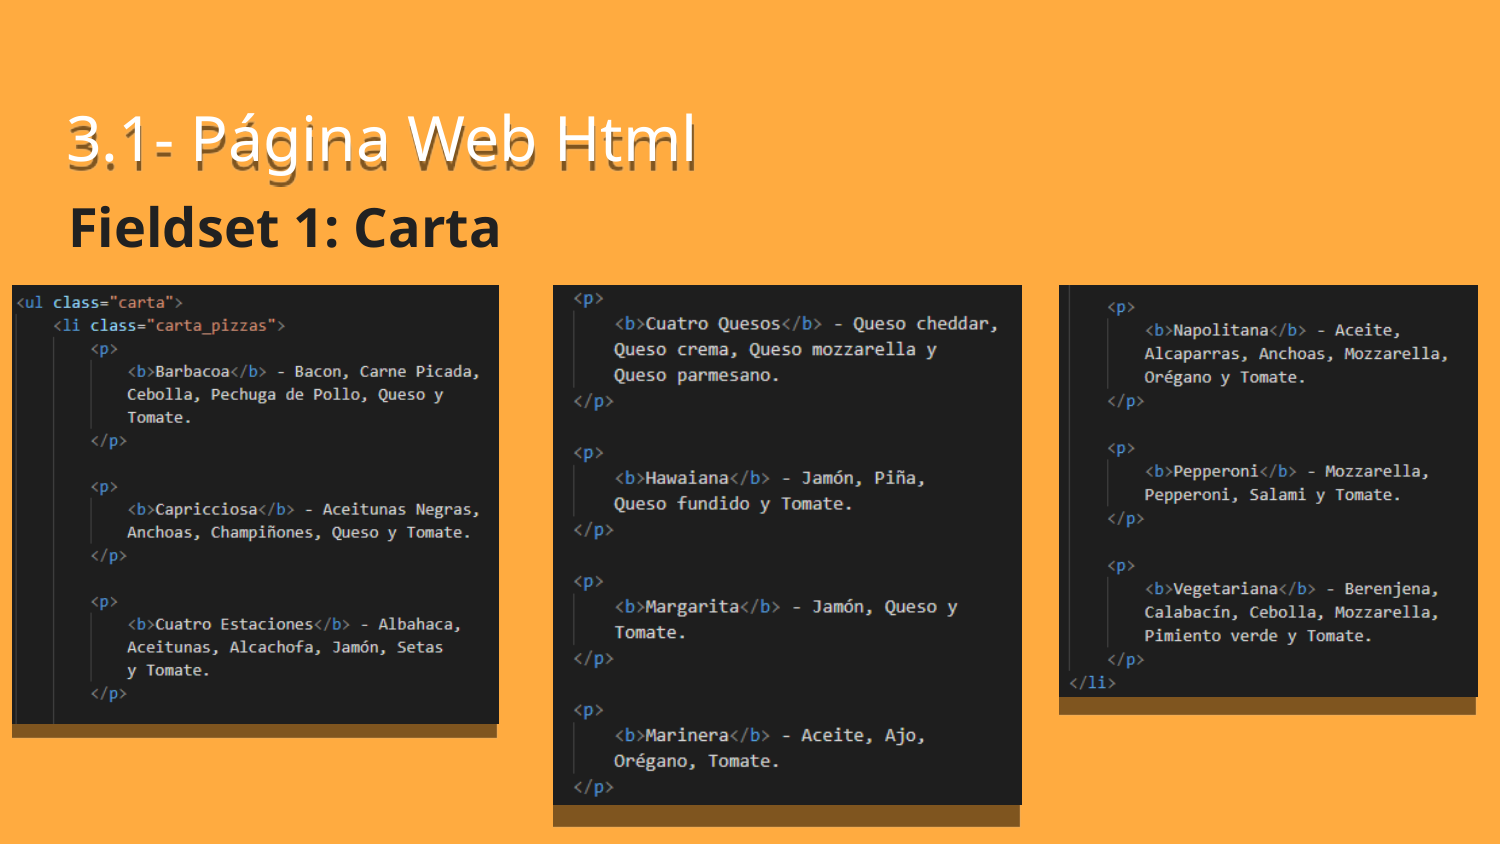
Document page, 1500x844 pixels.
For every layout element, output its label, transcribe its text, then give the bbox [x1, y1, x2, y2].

title 3.1- Página Web Html [51, 72, 1449, 167]
picture [553, 285, 1022, 805]
picture [1059, 285, 1478, 697]
text_box Fieldset 1: Carta [51, 178, 520, 274]
picture [12, 285, 499, 724]
